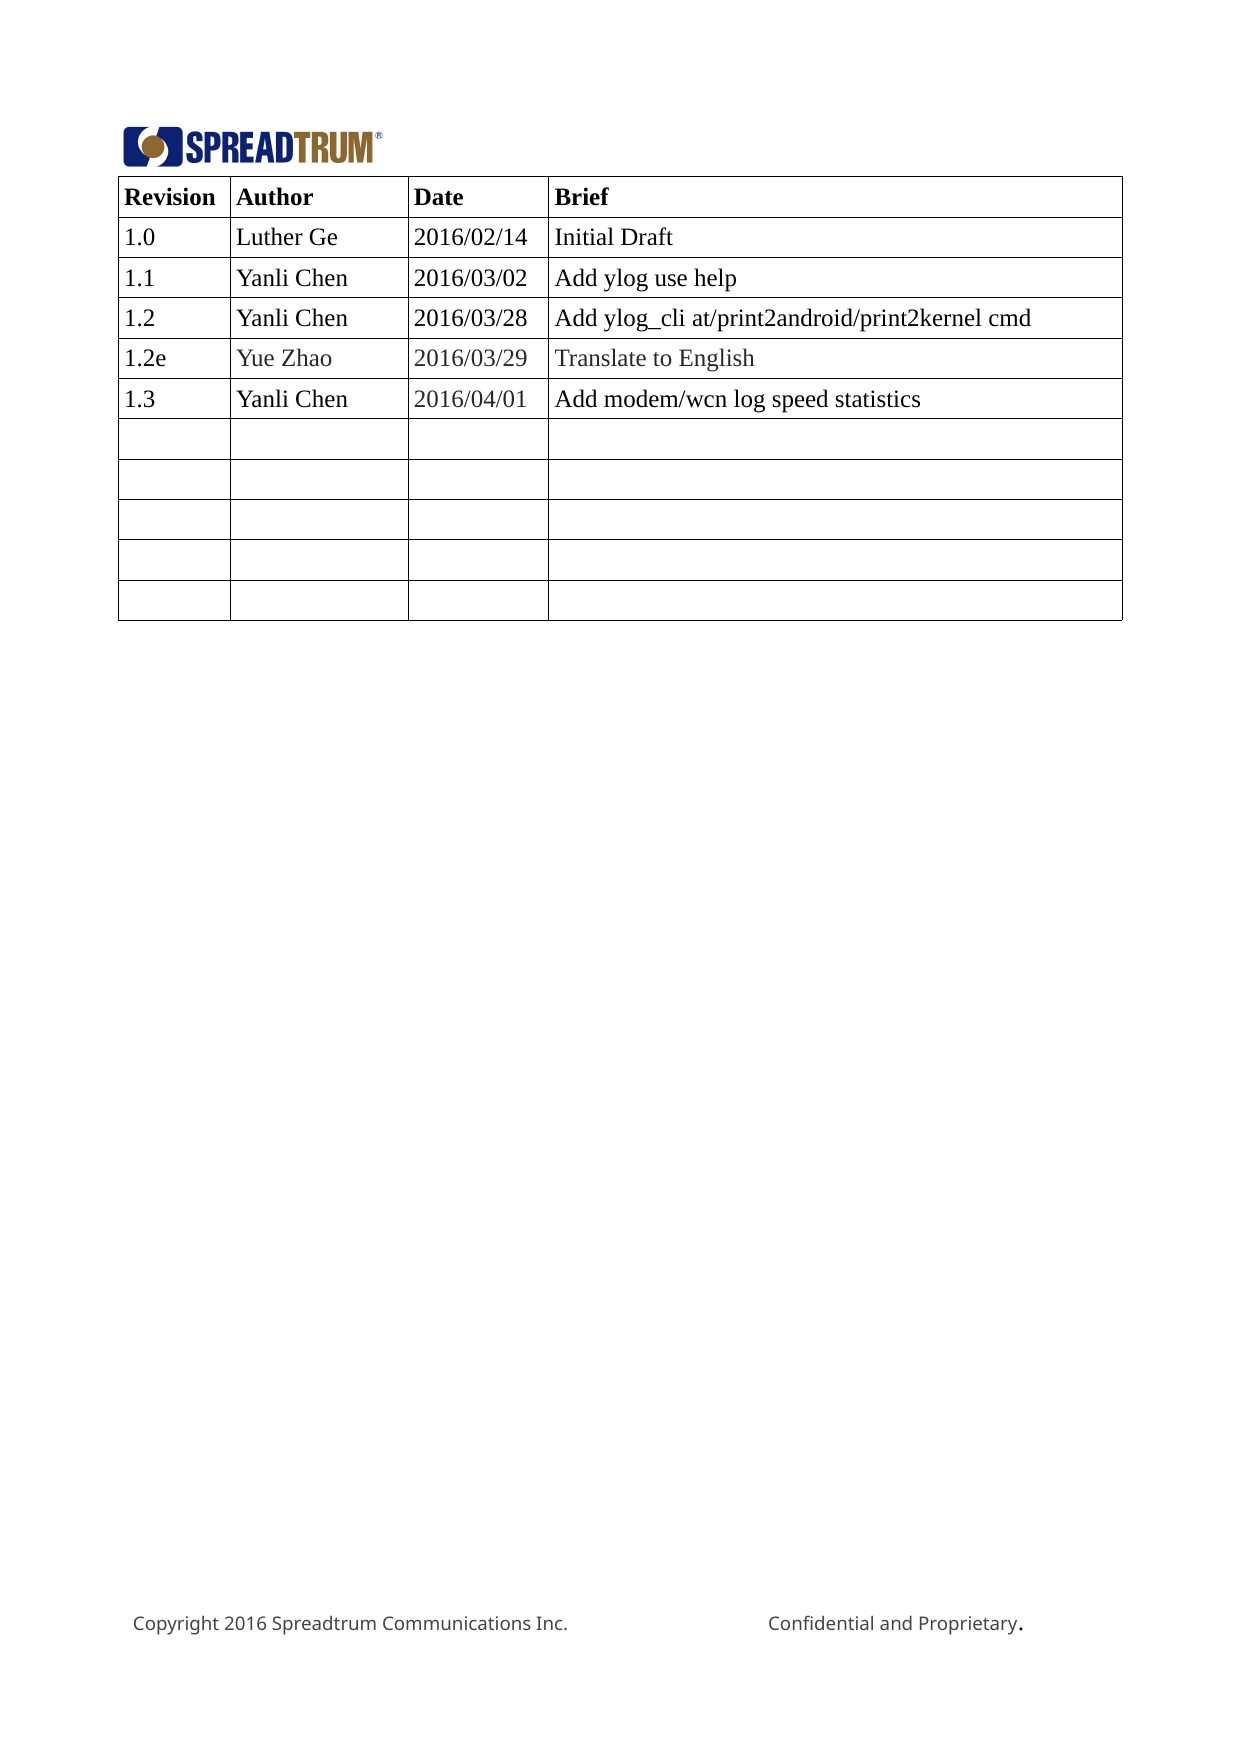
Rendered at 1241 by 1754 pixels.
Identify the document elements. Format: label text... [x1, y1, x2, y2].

table_cell [119, 500, 230, 539]
table_header Date [409, 177, 548, 217]
table_cell Yanli Chen [231, 379, 408, 418]
table_cell 1.1 [119, 258, 230, 297]
table_header Revision [119, 177, 230, 217]
table_cell [231, 500, 408, 539]
table_cell Yanli Chen [231, 298, 408, 338]
table_cell [231, 460, 408, 499]
table_cell [231, 581, 408, 620]
table_cell [409, 460, 548, 499]
table_cell 2016/03/29 [409, 339, 548, 378]
table_cell Initial Draft [549, 218, 1122, 257]
table_cell [549, 540, 1122, 579]
table_cell [549, 581, 1122, 620]
table_cell 2016/02/14 [409, 218, 548, 257]
table_cell Add ylog use help [549, 258, 1122, 297]
table_cell Yanli Chen [231, 258, 408, 297]
table_cell 1.2e [119, 339, 230, 378]
table_cell [409, 540, 548, 579]
table_cell [119, 581, 230, 620]
table_cell Luther Ge [231, 218, 408, 257]
table_header Author [231, 177, 408, 217]
table_cell 2016/03/02 [409, 258, 548, 297]
table_cell [409, 500, 548, 539]
table_cell 2016/04/01 [409, 379, 548, 418]
table_cell Add modem/wcn log speed statistics [549, 379, 1122, 418]
table_cell 2016/03/28 [409, 298, 548, 338]
table_cell [549, 500, 1122, 539]
table_cell [549, 419, 1122, 458]
table_header Brief [549, 177, 1122, 217]
table_cell 1.0 [119, 218, 230, 257]
table_cell Add ylog_cli at/print2android/print2kernel cmd [549, 298, 1122, 338]
table_cell [409, 419, 548, 458]
table_cell [119, 460, 230, 499]
table_cell 1.3 [119, 379, 230, 418]
table_cell Yue Zhao [231, 339, 408, 378]
table_cell [549, 460, 1122, 499]
table_cell [409, 581, 548, 620]
table_cell [119, 419, 230, 458]
picture [120, 123, 386, 168]
table_cell Translate to English [549, 339, 1122, 378]
table_cell 1.2 [119, 298, 230, 338]
table_cell [231, 540, 408, 579]
table_cell [231, 419, 408, 458]
table_cell [119, 540, 230, 579]
